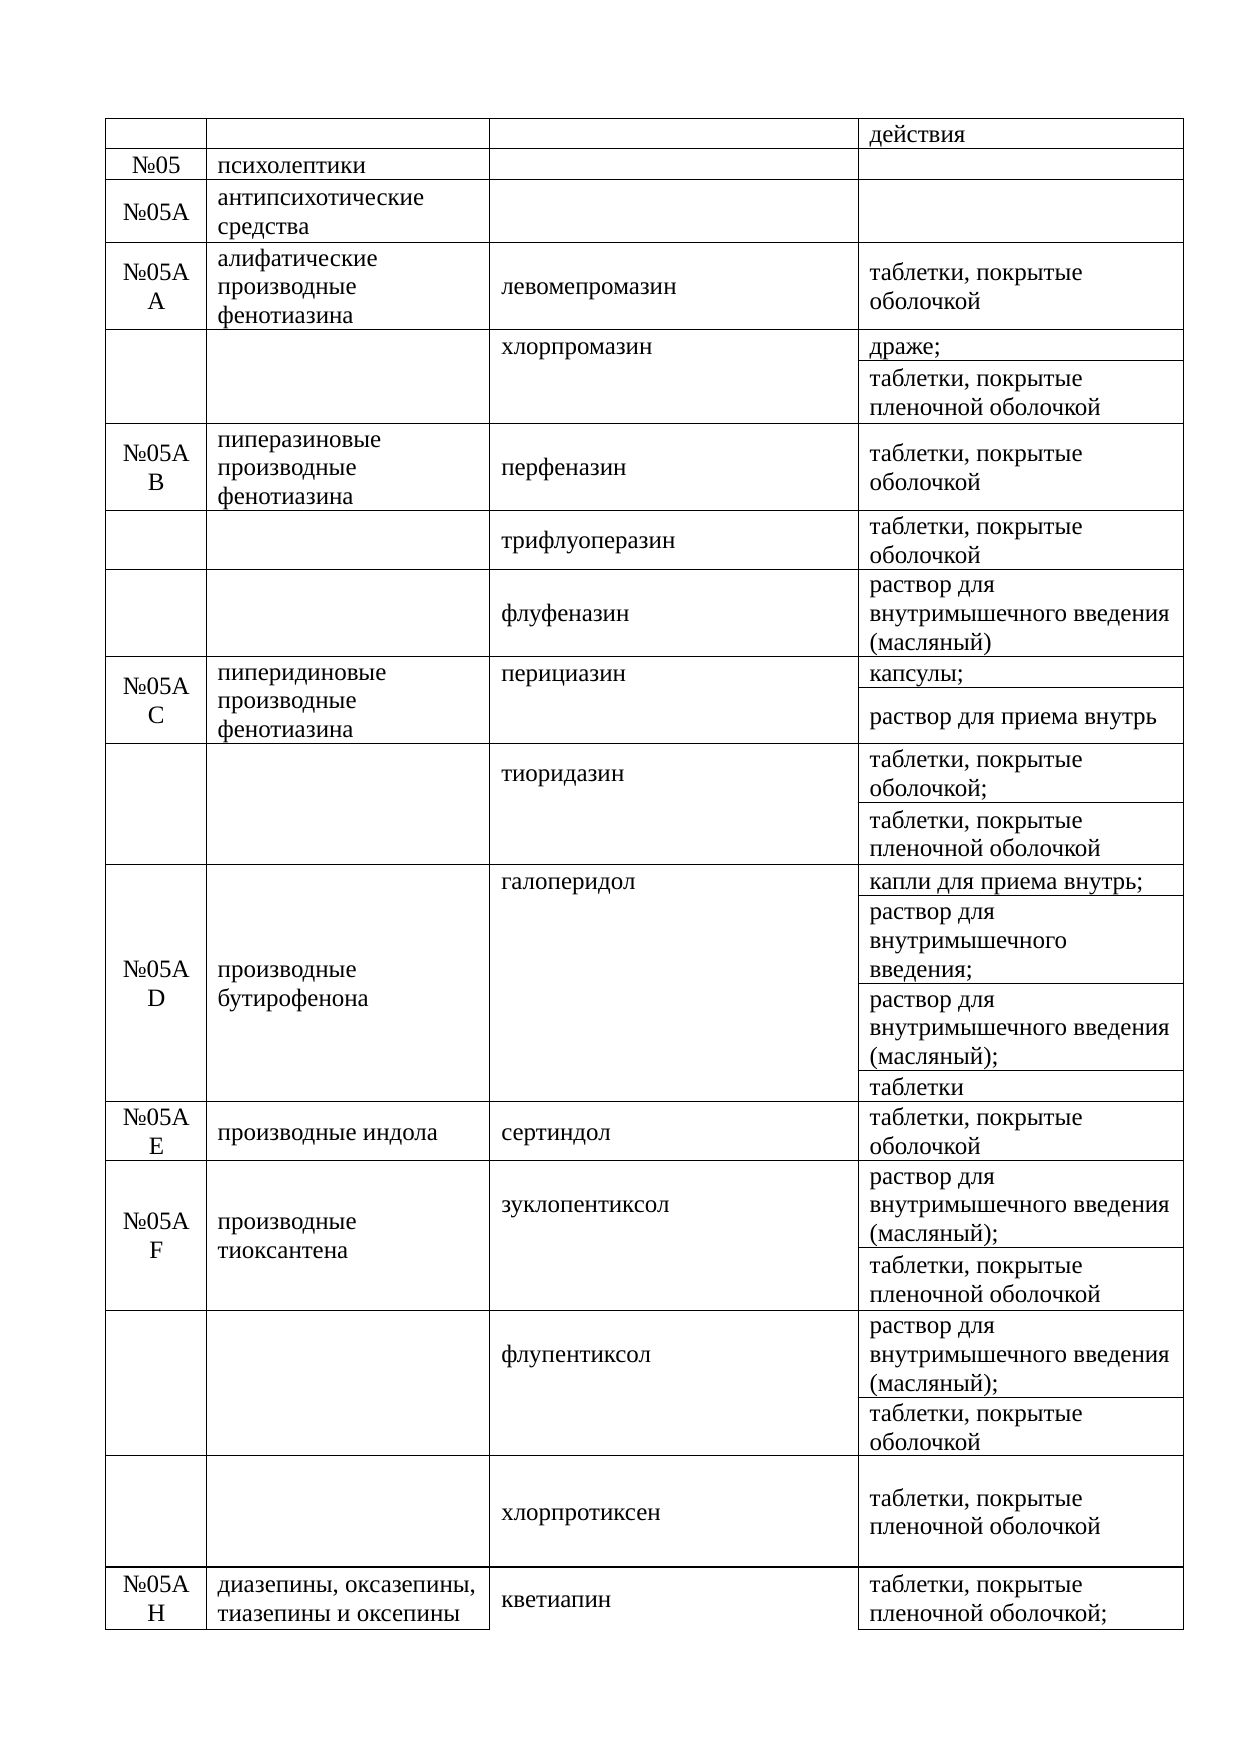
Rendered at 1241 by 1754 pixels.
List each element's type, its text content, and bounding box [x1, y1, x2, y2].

table_cell капсулы; [859, 657, 1183, 687]
table_cell №05A [106, 180, 206, 242]
table_cell зуклопентиксол [490, 1161, 858, 1247]
table_cell [207, 1456, 489, 1566]
table_cell [490, 180, 858, 242]
table_cell [207, 1311, 489, 1455]
table_cell №05AC [106, 657, 206, 743]
table_cell таблетки, покрытые пленочной оболочкой [859, 1456, 1183, 1566]
table_cell тиоридазин [490, 744, 858, 802]
table_cell [207, 119, 489, 148]
table_cell таблетки, покрытые оболочкой [859, 1398, 1183, 1455]
table_cell [859, 149, 1183, 179]
table_cell таблетки, покрытые оболочкой; [859, 744, 1183, 802]
table_cell раствор для внутримышечного введения (масляный) [859, 570, 1183, 656]
table_cell [490, 149, 858, 179]
table_cell таблетки, покрытые пленочной оболочкой [859, 1248, 1183, 1309]
table_cell [106, 744, 206, 864]
table_cell таблетки [859, 1071, 1183, 1101]
table_cell антипсихотические средства [207, 180, 489, 242]
table_cell драже; [859, 330, 1183, 360]
table_cell таблетки, покрытые оболочкой [859, 243, 1183, 329]
table_cell [490, 1247, 858, 1309]
table_cell флуфеназин [490, 570, 858, 656]
table_cell алифатические производные фенотиазина [207, 243, 489, 329]
table_cell капли для приема внутрь; [859, 865, 1183, 895]
table_cell [106, 1311, 206, 1455]
table_cell левомепромазин [490, 243, 858, 329]
table_cell [106, 1456, 206, 1566]
table_cell флупентиксол [490, 1311, 858, 1397]
table_cell [106, 330, 206, 423]
table_cell [207, 511, 489, 568]
table_cell [106, 570, 206, 656]
table_cell галоперидол [490, 865, 858, 895]
table_cell перициазин [490, 657, 858, 687]
table_cell [207, 330, 489, 423]
table_cell №05 [106, 149, 206, 179]
table_cell производные бутирофенона [207, 865, 489, 1101]
table_cell таблетки, покрытые оболочкой [859, 511, 1183, 568]
table_cell [490, 1397, 858, 1455]
table_cell [490, 983, 858, 1070]
table_cell [490, 360, 858, 423]
table_cell раствор для внутримышечного введения (масляный); [859, 1161, 1183, 1247]
table_cell раствор для внутримышечного введения; [859, 896, 1183, 983]
table_cell раствор для внутримышечного введения (масляный); [859, 984, 1183, 1070]
table_cell пиперазиновые производные фенотиазина [207, 424, 489, 510]
table_cell производные индола [207, 1102, 489, 1160]
table_cell №05AD [106, 865, 206, 1101]
table_cell [490, 802, 858, 864]
table_cell [859, 180, 1183, 242]
table_cell [490, 687, 858, 743]
table_cell хлорпротиксен [490, 1456, 858, 1566]
table_cell [490, 1070, 858, 1101]
table_cell [490, 119, 858, 148]
table_cell пиперидиновые производные фенотиазина [207, 657, 489, 743]
table_cell №05AH [106, 1568, 206, 1629]
table_cell перфеназин [490, 424, 858, 510]
table_cell кветиапин [490, 1568, 858, 1629]
table_cell [207, 570, 489, 656]
table_cell психолептики [207, 149, 489, 179]
table_cell [106, 511, 206, 568]
table_cell №05AB [106, 424, 206, 510]
table_cell [490, 895, 858, 983]
table_cell раствор для внутримышечного введения (масляный); [859, 1311, 1183, 1397]
table_cell таблетки, покрытые пленочной оболочкой; [859, 1568, 1183, 1629]
table_cell сертиндол [490, 1102, 858, 1160]
table_cell [106, 119, 206, 148]
table_cell действия [859, 119, 1183, 148]
table_cell таблетки, покрытые оболочкой [859, 1102, 1183, 1160]
table_cell раствор для приема внутрь [859, 688, 1183, 743]
table_cell №05AE [106, 1102, 206, 1160]
table_cell таблетки, покрытые пленочной оболочкой [859, 803, 1183, 864]
table_cell трифлуоперазин [490, 511, 858, 568]
table_cell таблетки, покрытые пленочной оболочкой [859, 361, 1183, 423]
table_cell №05AA [106, 243, 206, 329]
table_cell [207, 744, 489, 864]
table_cell №05AF [106, 1161, 206, 1309]
table_cell таблетки, покрытые оболочкой [859, 424, 1183, 510]
table_cell производные тиоксантена [207, 1161, 489, 1309]
table_cell хлорпромазин [490, 330, 858, 360]
table_cell диазепины, оксазепины, тиазепины и оксепины [207, 1568, 489, 1629]
